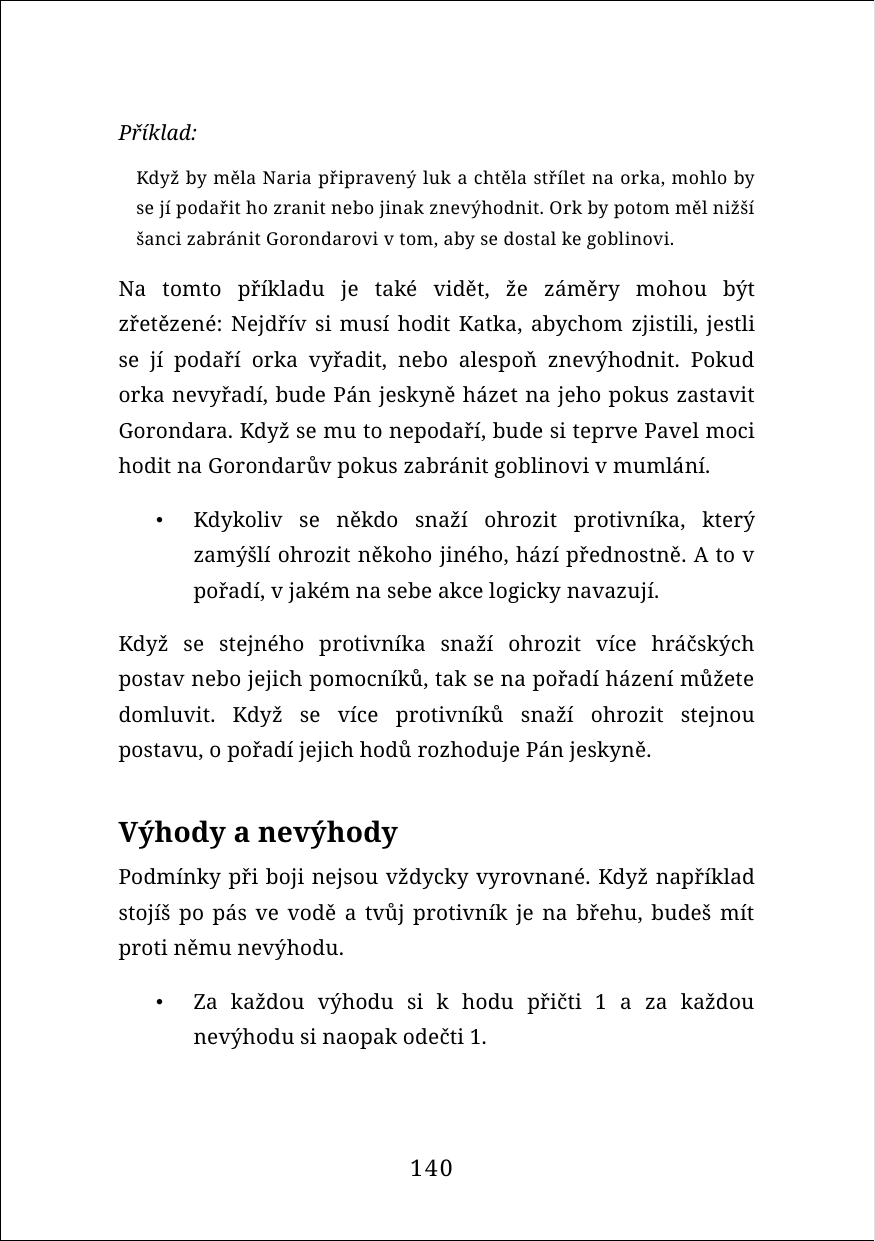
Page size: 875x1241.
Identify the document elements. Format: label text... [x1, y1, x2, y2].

list Kdykoliv se někdo snaží ohrozit protivníka, který zamýšlí ohrozit někoho jiného, hází přednostně. A to v pořadí, v jakém na sebe akce logicky navazují. [156, 505, 756, 604]
list Za každou výhodu si k hodu přičti 1 a za každou nevýhodu si naopak odečti 1. [156, 987, 756, 1051]
text Na tomto příkladu je také vidět, že záměry mohou být zřetězené: Nejdřív si musí hodit Katka, abychom zjistili, jestli se jí podaří orka vyřadit, nebo alespoň znevýhodnit. Pokud orka nevyřadí, bude Pán jeskyně házet na jeho pokus zastavit Gorondara. Když se mu to nepodaří, bude si teprve Pavel moci hodit na Gorondarův pokus zabránit goblinovi v mumlání. [118, 274, 756, 480]
text Když se stejného protivníka snaží ohrozit více hráčských postav nebo jejich pomocníků, tak se na pořadí házení můžete domluvit. Když se více protivníků snaží ohrozit stejnou postavu, o pořadí jejich hodů rozhoduje Pán jeskyně. [118, 629, 756, 764]
text Když by měla Naria připravený luk a chtěla střílet na orka, mohlo by se jí podařit ho zranit nebo jinak znevýhodnit. Ork by potom měl nižší šanci zabránit Gorondarovi v tom, aby se dostal ke goblinovi. [136, 166, 756, 250]
subtitle Výhody a nevýhody [118, 812, 756, 851]
text Příklad: [118, 118, 756, 147]
text Podmínky při boji nejsou vždycky vyrovnané. Když například stojíš po pás ve vodě a tvůj protivník je na břehu, budeš mít proti němu nevýhodu. [118, 862, 756, 962]
